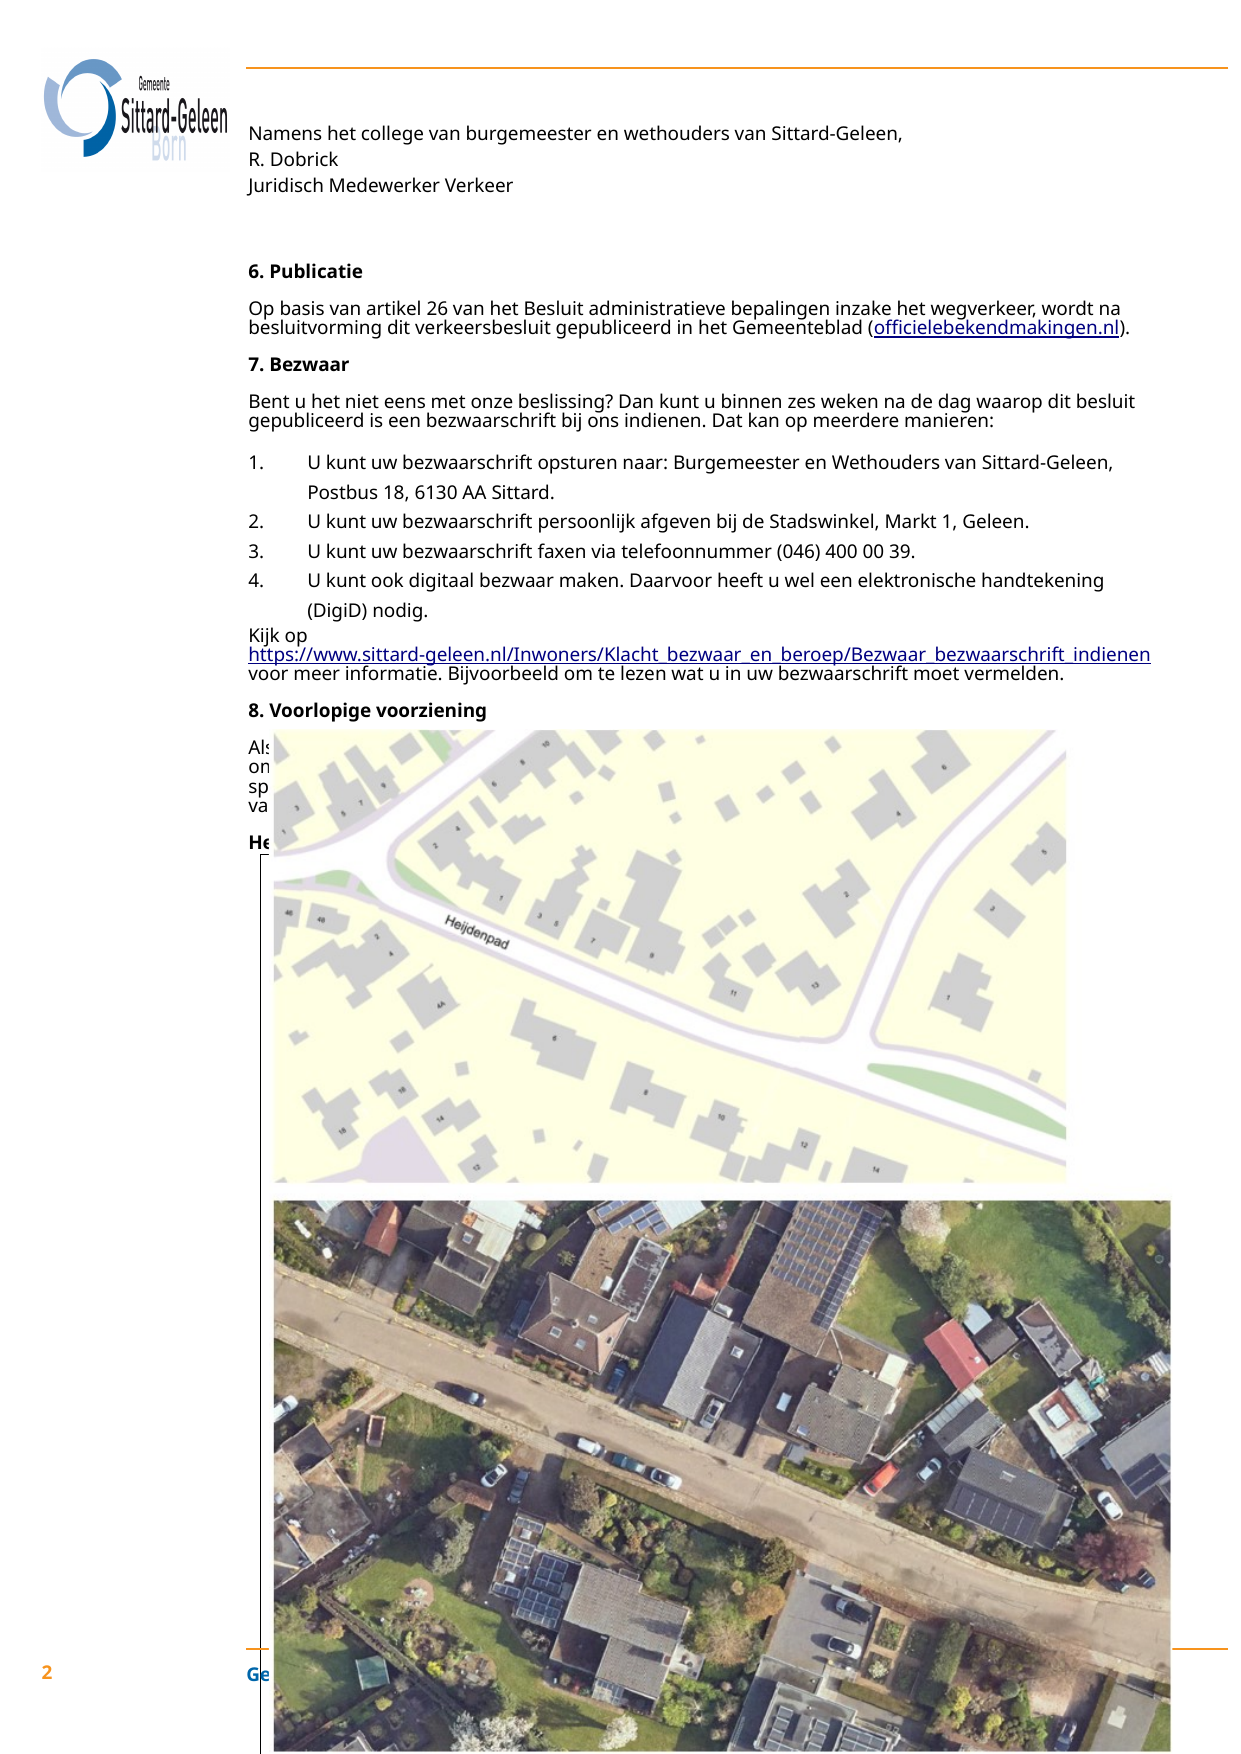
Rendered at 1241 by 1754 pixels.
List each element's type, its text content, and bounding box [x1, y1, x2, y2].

text R. Dobrick [248, 146, 1152, 172]
list U kunt uw bezwaarschrift faxen via telefoonnummer (046) 400 00 39. [248, 538, 1152, 564]
picture [41, 47, 231, 172]
text 7. Bezwaar [248, 356, 1152, 375]
text Bent u het niet eens met onze beslissing? Dan kunt u binnen zes weken na de dag waarop dit besluit gepubliceerd is een bezwaarschrift bij ons indienen. Dat kan op meerdere manieren: [248, 393, 1152, 432]
picture [268, 729, 1173, 1754]
text Namens het college van burgemeester en wethouders van Sittard-Geleen, [248, 121, 1152, 146]
list U kunt uw bezwaarschrift persoonlijk afgeven bij de Stadswinkel, Markt 1, Geleen. [248, 508, 1152, 534]
text 6. Publicatie [248, 263, 1152, 282]
list U kunt ook digitaal bezwaar maken. Daarvoor heeft u wel een elektronische handtekening (DigiD) nodig. [248, 568, 1152, 623]
text Op basis van artikel 26 van het Besluit administratieve bepalingen inzake het wegverkeer, wordt na besluitvorming dit verkeersbesluit gepubliceerd in het Gemeenteblad (officielebekendmakingen.nl). [248, 300, 1152, 338]
list U kunt uw bezwaarschrift opsturen naar: Burgemeester en Wethouders van Sittard-Geleen, Postbus 18, 6130 AA Sittard. [248, 449, 1152, 504]
text 8. Voorlopige voorziening [248, 702, 1152, 722]
text Kijk op https://www.sittard-geleen.nl/Inwoners/Klacht_bezwaar_en_beroep/Bezwaar_bezwaarschrift_indienen voor meer informatie. Bijvoorbeeld om te lezen wat u in uw bezwaarschrift moet vermelden. [248, 627, 1152, 684]
text Juridisch Medewerker Verkeer [248, 172, 1152, 198]
